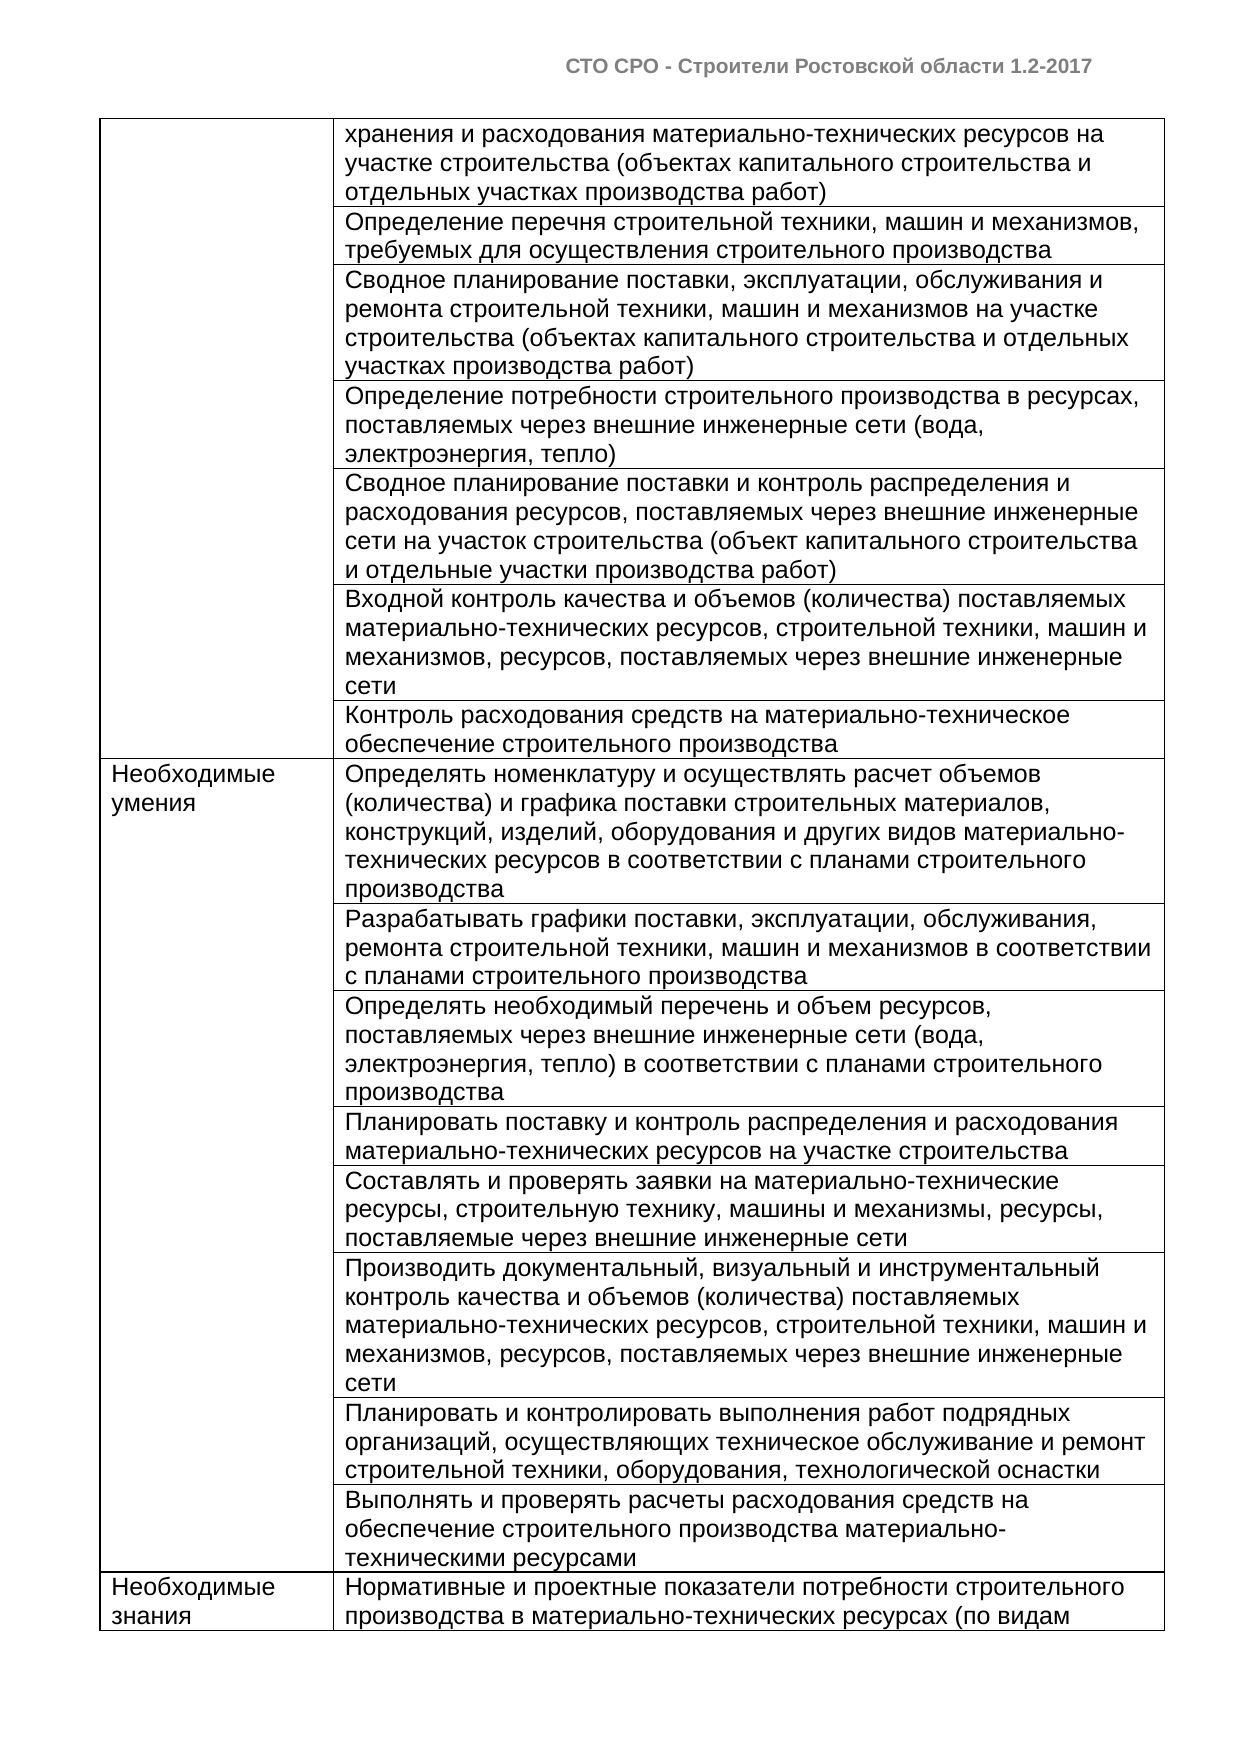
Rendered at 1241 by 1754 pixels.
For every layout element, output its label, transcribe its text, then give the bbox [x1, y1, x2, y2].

table_cell Контроль расходования средств на материально-техническое обеспечение строительного производства [334, 701, 1164, 758]
table_cell Входной контроль качества и объемов (количества) поставляемых материально-технических ресурсов, строительной техники, машин и механизмов, ресурсов, поставляемых через внешние инженерные сети [334, 585, 1164, 699]
table_cell Необходимые умения [101, 759, 333, 1571]
table_cell Определение перечня строительной техники, машин и механизмов, требуемых для осуществления строительного производства [334, 207, 1164, 264]
table_cell Планировать поставку и контроль распределения и расходования материально-технических ресурсов на участке строительства [334, 1107, 1164, 1165]
table_cell Определение потребности строительного производства в ресурсах, поставляемых через внешние инженерные сети (вода, электроэнергия, тепло) [334, 381, 1164, 467]
table_cell Выполнять и проверять расчеты расходования средств на обеспечение строительного производства материально-техническими ресурсами [334, 1485, 1164, 1571]
table_cell Разрабатывать графики поставки, эксплуатации, обслуживания, ремонта строительной техники, машин и механизмов в соответствии с планами строительного производства [334, 904, 1164, 990]
table_cell Сводное планирование поставки и контроль распределения и расходования ресурсов, поставляемых через внешние инженерные сети на участок строительства (объект капитального строительства и отдельные участки производства работ) [334, 469, 1164, 583]
table_cell хранения и расходования материально-технических ресурсов на участке строительства (объектах капитального строительства и отдельных участках производства работ) [334, 119, 1164, 206]
table_cell Необходимые знания [101, 1573, 333, 1630]
table_cell Нормативные и проектные показатели потребности строительного производства в материально-технических ресурсах (по видам [334, 1573, 1164, 1630]
table_cell Составлять и проверять заявки на материально-технические ресурсы, строительную технику, машины и механизмы, ресурсы, поставляемые через внешние инженерные сети [334, 1166, 1164, 1252]
table_cell Производить документальный, визуальный и инструментальный контроль качества и объемов (количества) поставляемых материально-технических ресурсов, строительной техники, машин и механизмов, ресурсов, поставляемых через внешние инженерные сети [334, 1253, 1164, 1397]
table_cell Определять необходимый перечень и объем ресурсов, поставляемых через внешние инженерные сети (вода, электроэнергия, тепло) в соответствии с планами строительного производства [334, 991, 1164, 1106]
table_cell Сводное планирование поставки, эксплуатации, обслуживания и ремонта строительной техники, машин и механизмов на участке строительства (объектах капитального строительства и отдельных участках производства работ) [334, 265, 1164, 380]
table_cell Планировать и контролировать выполнения работ подрядных организаций, осуществляющих техническое обслуживание и ремонт строительной техники, оборудования, технологической оснастки [334, 1398, 1164, 1484]
table_header [101, 119, 333, 758]
table_cell Определять номенклатуру и осуществлять расчет объемов (количества) и графика поставки строительных материалов, конструкций, изделий, оборудования и других видов материально-технических ресурсов в соответствии с планами строительного производства [334, 759, 1164, 903]
